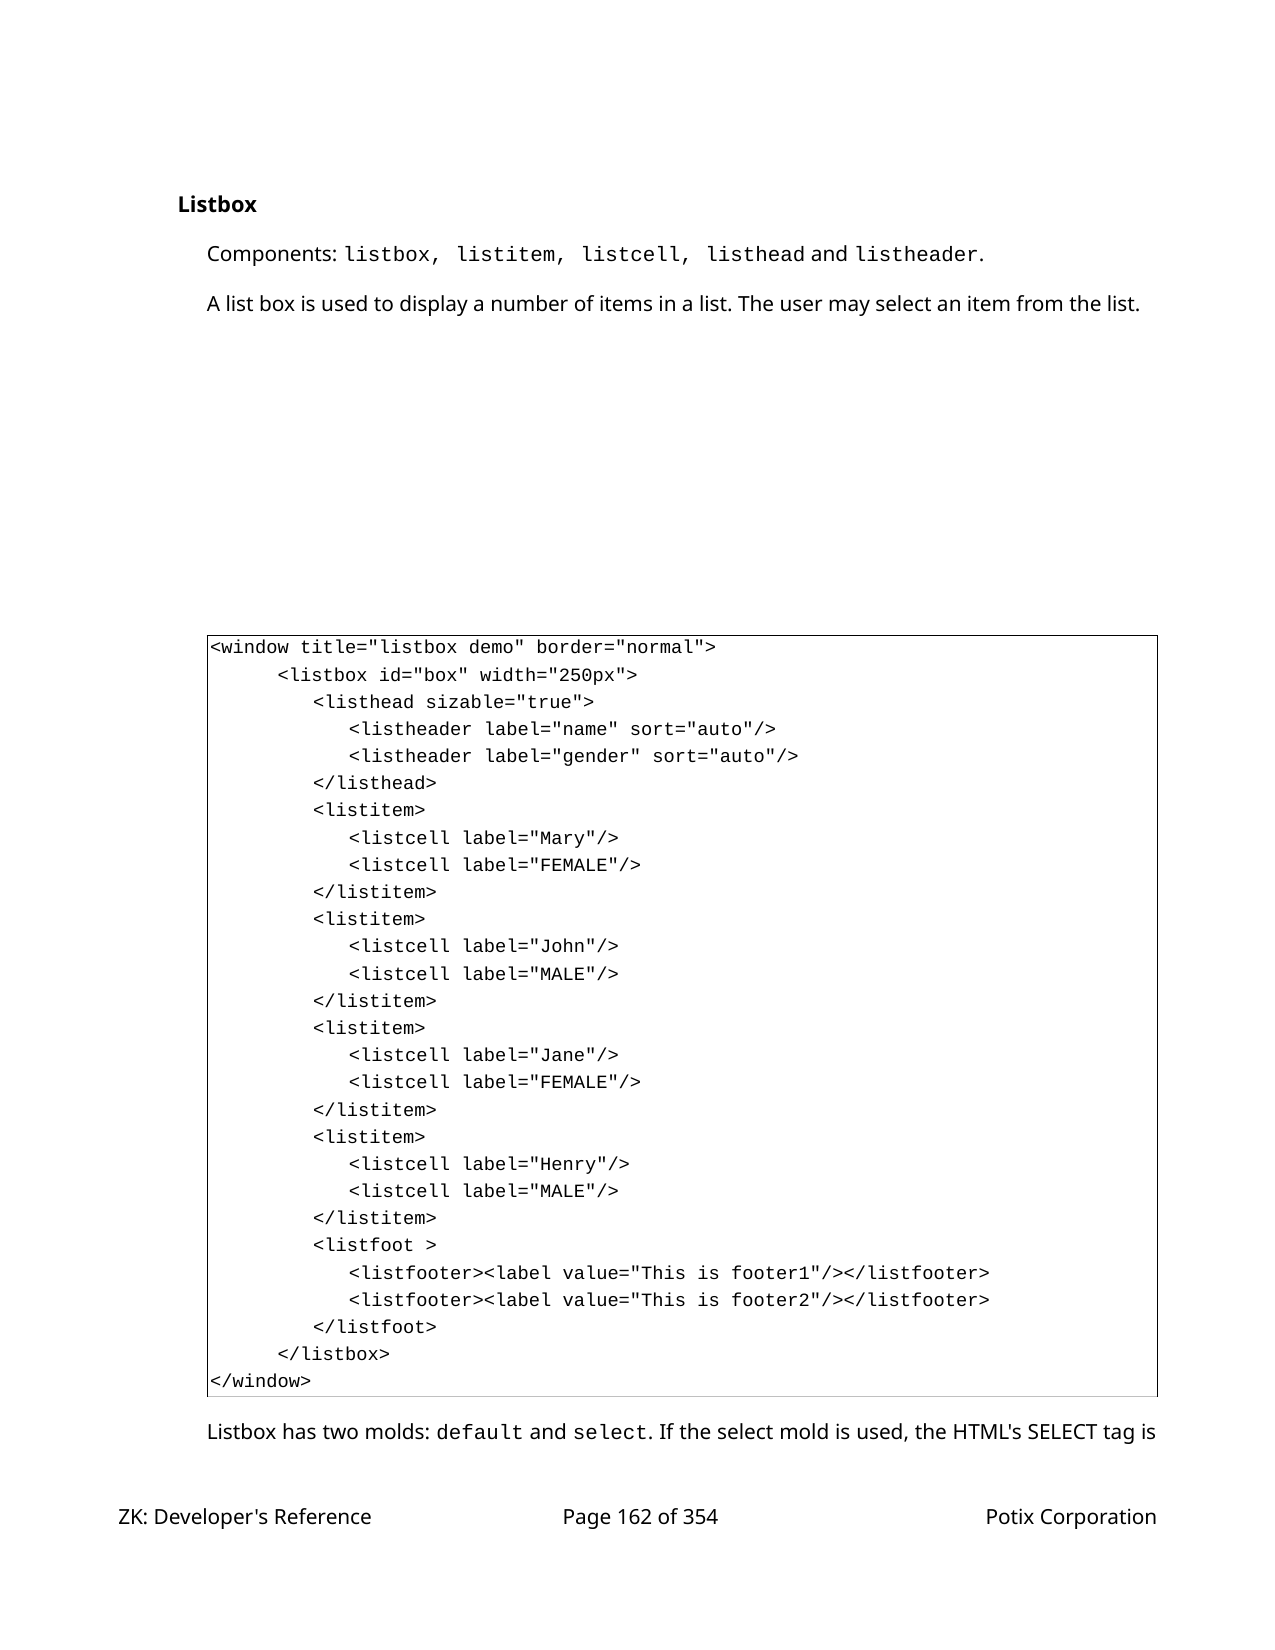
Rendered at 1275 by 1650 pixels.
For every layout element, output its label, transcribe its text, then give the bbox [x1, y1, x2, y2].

text <listfooter><label value="This is footer2"/></listfooter> [208, 1288, 1157, 1312]
text <listheader label="gender" sort="auto"/> [208, 744, 1157, 768]
text <window title="listbox demo" border="normal"> [208, 636, 1157, 659]
text <listfooter><label value="This is footer1"/></listfooter> [208, 1261, 1157, 1285]
text </listhead> [208, 771, 1157, 795]
text <listitem> [208, 798, 1157, 823]
text <listitem> [208, 1016, 1157, 1040]
text <listcell label="FEMALE"/> [208, 1070, 1157, 1094]
text </listitem> [208, 880, 1157, 904]
text </listitem> [208, 989, 1157, 1013]
text <listcell label="Henry"/> [208, 1152, 1157, 1176]
text <listcell label="Mary"/> [208, 826, 1157, 850]
text <listbox id="box" width="250px"> [208, 662, 1157, 687]
text Components: listbox, listitem, listcell, listhead and listheader. [207, 239, 1157, 268]
text <listcell label="MALE"/> [208, 961, 1157, 986]
text <listcell label="MALE"/> [208, 1179, 1157, 1203]
text <listfoot > [208, 1233, 1157, 1258]
text <listcell label="Jane"/> [208, 1043, 1157, 1067]
text </window> [208, 1369, 1157, 1396]
text <listcell label="FEMALE"/> [208, 853, 1157, 877]
text <listcell label="John"/> [208, 934, 1157, 958]
subtitle Listbox [177, 189, 1157, 219]
text </listfoot> [208, 1315, 1157, 1339]
text </listitem> [208, 1097, 1157, 1122]
text </listbox> [208, 1342, 1157, 1366]
text Listbox has two molds: default and select. If the select mold is used, the HTML's SELECT tag is [207, 1417, 1157, 1446]
text <listitem> [208, 1124, 1157, 1149]
text <listhead sizable="true"> [208, 689, 1157, 714]
text <listheader label="name" sort="auto"/> [208, 717, 1157, 741]
text </listitem> [208, 1206, 1157, 1230]
text A list box is used to display a number of items in a list. The user may select an item from the list. [207, 289, 1157, 317]
text <listitem> [208, 907, 1157, 931]
